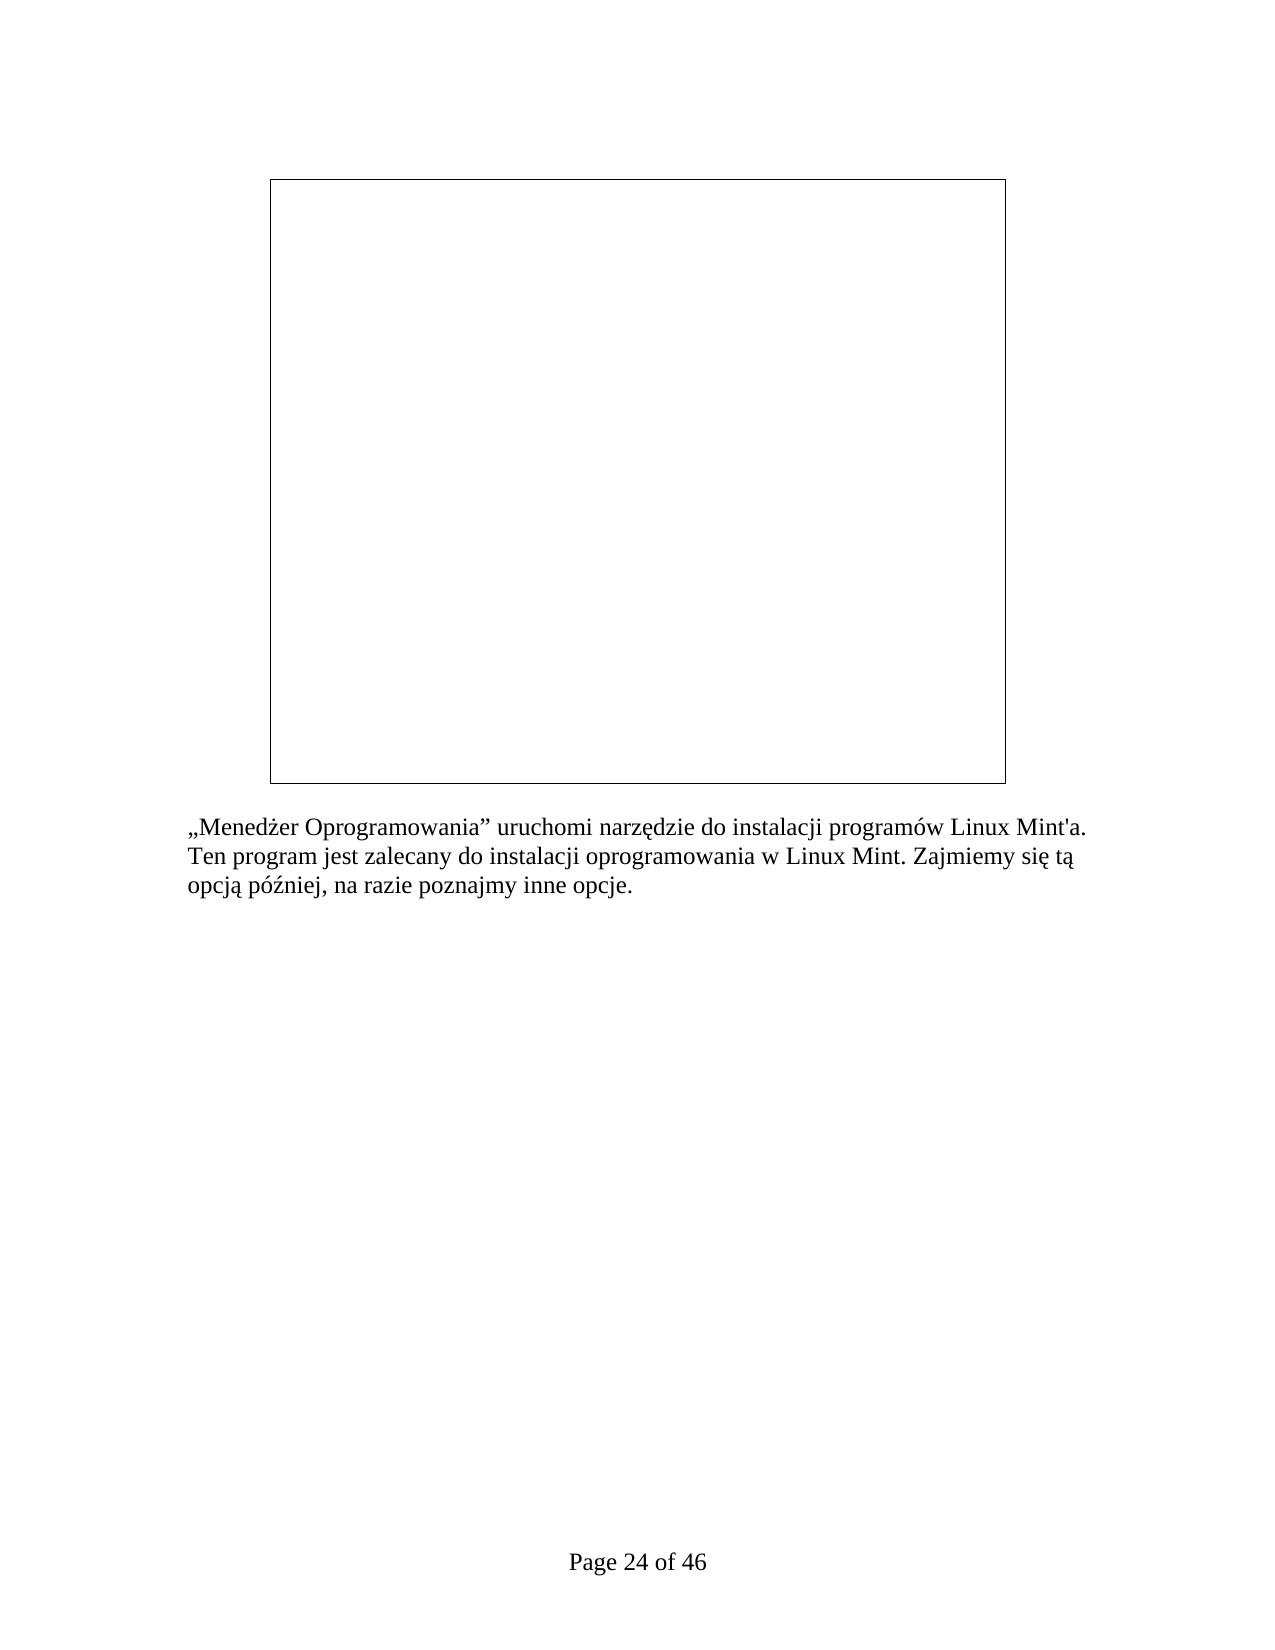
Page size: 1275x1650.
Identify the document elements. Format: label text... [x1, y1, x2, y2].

text „Menedżer Oprogramowania” uruchomi narzędzie do instalacji programów Linux Mint'a. Ten program jest zalecany do instalacji oprogramowania w Linux Mint. Zajmiemy się tą opcją później, na razie poznajmy inne opcje. [187, 812, 1087, 898]
